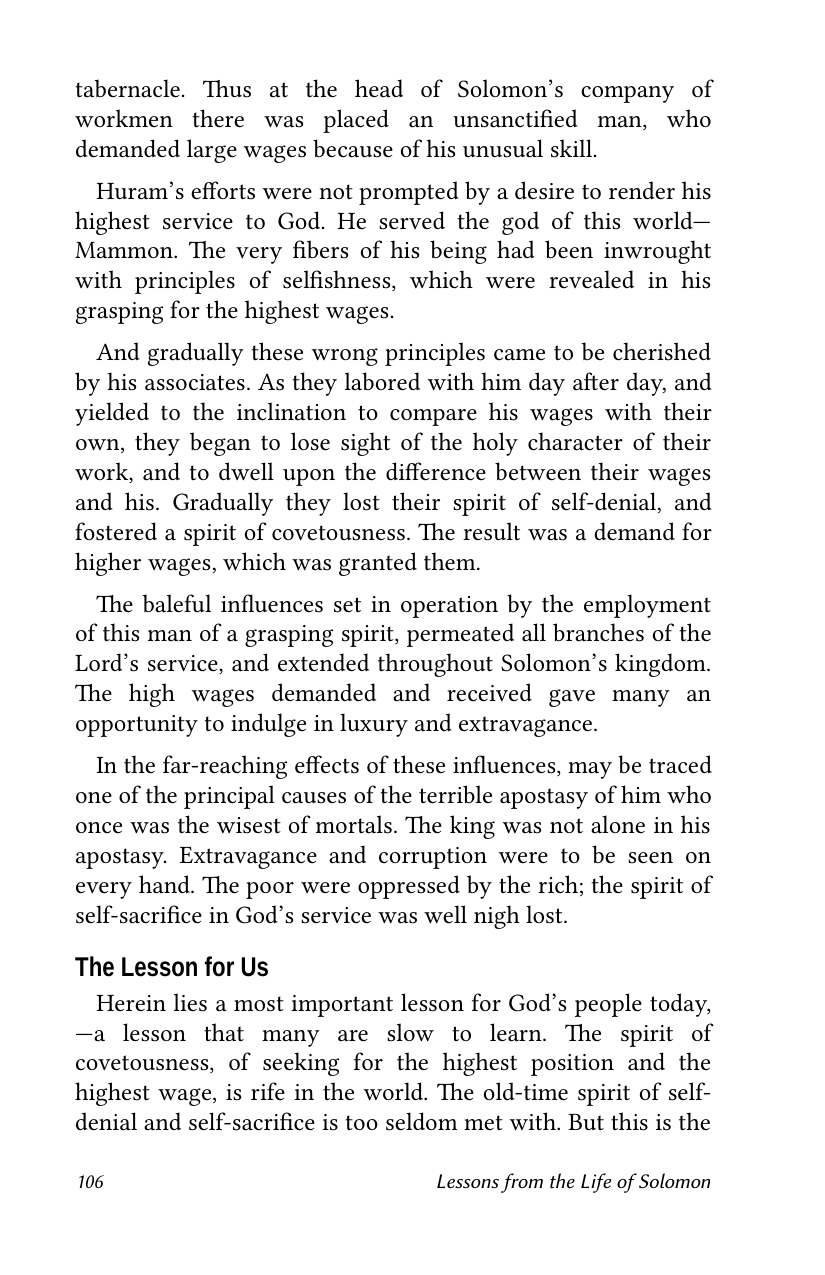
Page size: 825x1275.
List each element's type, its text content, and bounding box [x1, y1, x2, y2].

text In the far-reaching effects of these influences, may be traced one of the principal causes of the terrible apostasy of him who once was the wisest of mortals. The king was not alone in his apostasy. Extravagance and corruption were to be seen on every hand. The poor were oppressed by the rich; the spirit of self-sacrifice in God’s service was well nigh lost. [75, 751, 712, 929]
subtitle The Lesson for Us [75, 952, 712, 983]
text The baleful influences set in operation by the employment of this man of a grasping spirit, permeated all branches of the Lord’s service, and extended throughout Solomon’s kingdom. The high wages demanded and received gave many an opportunity to indulge in luxury and extravagance. [75, 589, 712, 738]
text Herein lies a most important lesson for God’s people today,—a lesson that many are slow to learn. The spirit of covetousness, of seeking for the highest position and the highest wage, is rife in the world. The old-time spirit of self-denial and self-sacrifice is too seldom met with. But this is the [75, 989, 712, 1137]
text tabernacle. Thus at the head of Solomon’s company of workmen there was placed an unsanctified man, who demanded large wages because of his unusual skill. [75, 75, 712, 163]
text And gradually these wrong principles came to be cherished by his associates. As they labored with him day after day, and yielded to the inclination to compare his wages with their own, they began to lose sight of the holy character of their work, and to dwell upon the difference between their wages and his. Gradually they lost their spirit of self-denial, and fostered a spirit of covetousness. The result was a demand for higher wages, which was granted them. [75, 338, 712, 576]
text Huram’s efforts were not prompted by a desire to render his highest service to God. He served the god of this world—Mammon. The very fibers of his being had been inwrought with principles of selfishness, which were revealed in his grasping for the highest wages. [75, 177, 712, 325]
